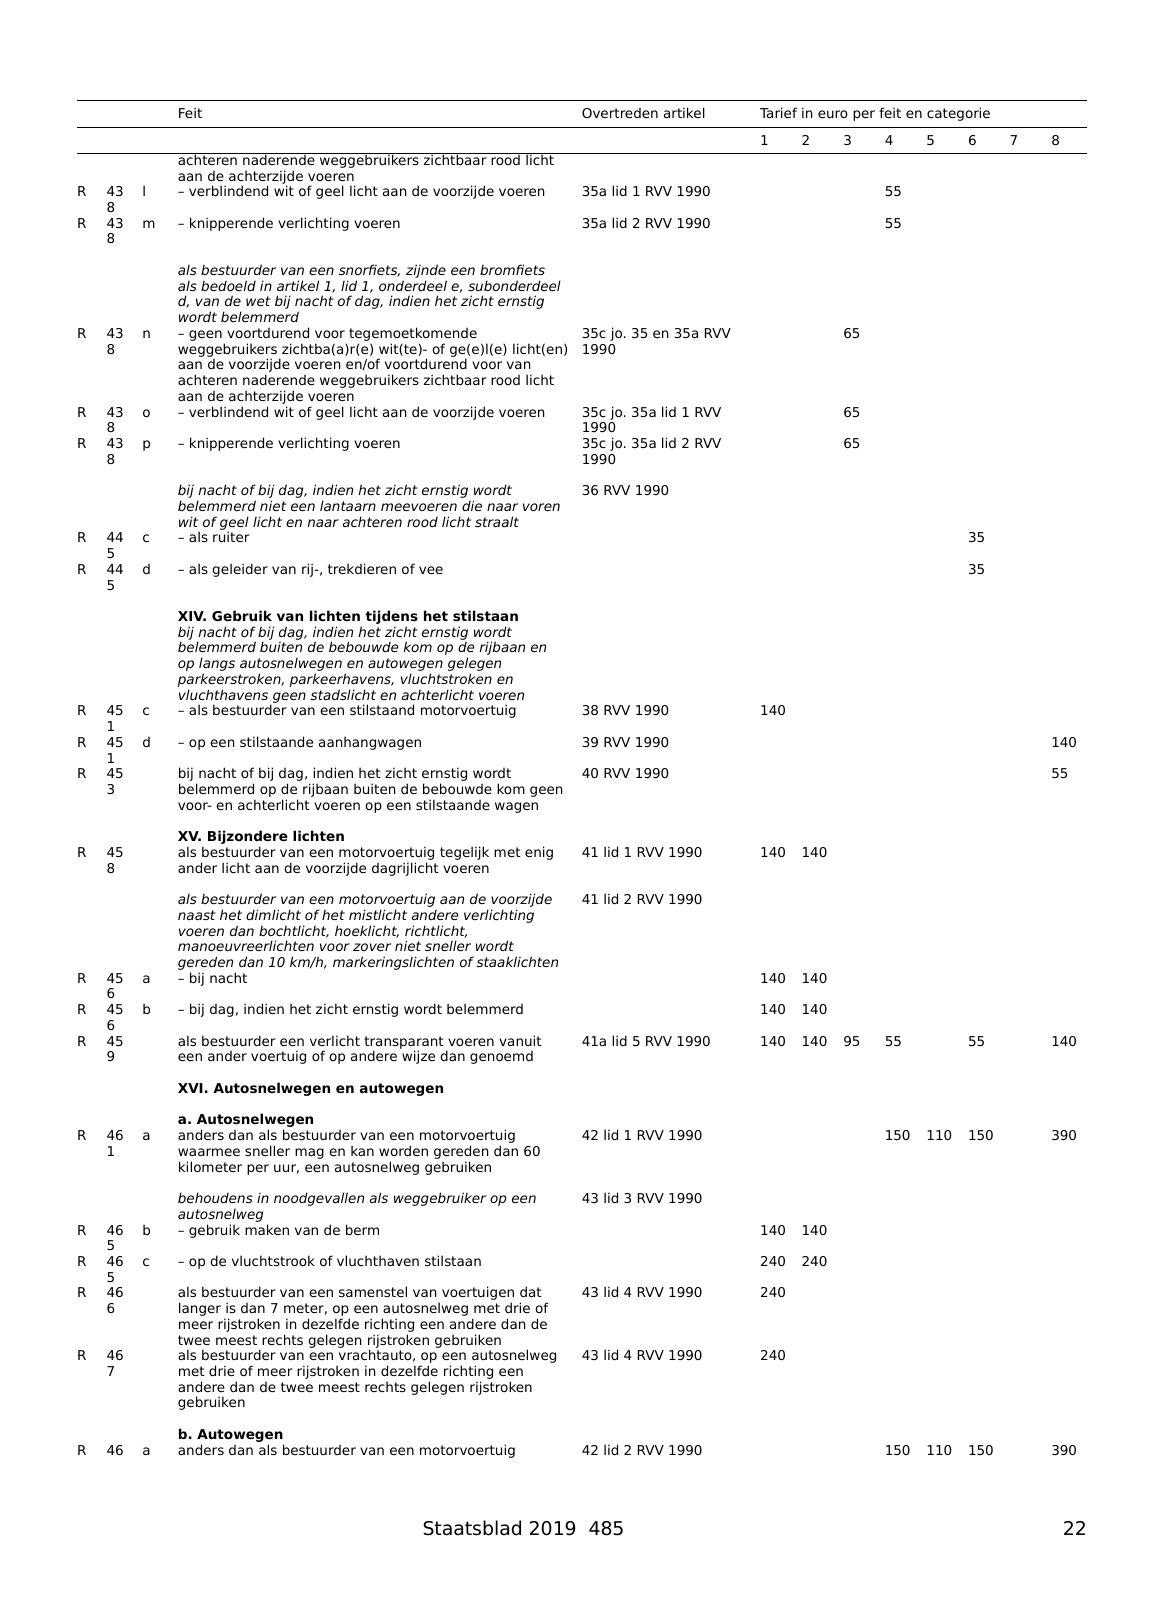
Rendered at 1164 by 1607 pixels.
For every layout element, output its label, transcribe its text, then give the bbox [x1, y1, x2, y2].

table_cell [920, 1096, 962, 1112]
table_cell [576, 263, 754, 326]
table_cell 7 [1004, 128, 1045, 153]
table_cell [920, 892, 962, 971]
table_cell 150 [879, 1128, 920, 1175]
table_cell [1045, 593, 1087, 609]
table_cell [754, 813, 796, 829]
table_cell [796, 1065, 837, 1081]
table_cell [136, 1427, 172, 1442]
table_cell [962, 263, 1003, 326]
table_cell 140 [1045, 1034, 1087, 1065]
table_cell [172, 1411, 576, 1427]
table_cell [576, 467, 754, 483]
table_cell R [77, 845, 101, 876]
table_cell [837, 1128, 879, 1175]
table_cell [837, 184, 879, 216]
table_cell [1004, 247, 1045, 263]
table_cell 35c jo. 35a lid 1 RVV 1990 [576, 404, 754, 436]
table_header [101, 101, 136, 127]
table_cell [879, 1348, 920, 1411]
table_cell [1004, 625, 1045, 703]
table_cell 36 RVV 1990 [576, 483, 754, 530]
table_cell [576, 1411, 754, 1427]
table_cell [576, 1081, 754, 1096]
table_cell 150 [962, 1128, 1003, 1175]
table_cell [796, 530, 837, 562]
table_cell [754, 530, 796, 562]
table_cell R [77, 1254, 101, 1285]
table_cell [1045, 609, 1087, 624]
table_cell c [136, 703, 172, 735]
table_cell [754, 184, 796, 216]
table_cell [962, 829, 1003, 845]
table_cell – op de vluchtstrook of vluchthaven stilstaan [172, 1254, 576, 1285]
table_cell [962, 1222, 1003, 1254]
table_cell [1004, 609, 1045, 624]
table_cell R [77, 1348, 101, 1411]
table_cell 41 lid 2 RVV 1990 [576, 892, 754, 971]
table_cell [1004, 1443, 1045, 1458]
table_cell [796, 1096, 837, 1112]
table_cell [1004, 1096, 1045, 1112]
table_cell [77, 263, 101, 326]
table_cell [837, 1411, 879, 1427]
table_cell 438 [101, 216, 136, 247]
table_cell [920, 404, 962, 436]
table_cell [576, 1175, 754, 1191]
table_cell 39 RVV 1990 [576, 735, 754, 766]
table_cell [837, 1081, 879, 1096]
table_cell [1045, 530, 1087, 562]
table_cell [796, 1175, 837, 1191]
table_cell [1004, 1175, 1045, 1191]
table_cell [754, 216, 796, 247]
table_cell [172, 1175, 576, 1191]
table_cell [576, 971, 754, 1002]
table_cell [962, 1285, 1003, 1348]
table_cell [920, 703, 962, 735]
table_cell [920, 562, 962, 593]
table_cell b [136, 1002, 172, 1033]
table_cell [1004, 436, 1045, 467]
table_cell [796, 1112, 837, 1128]
table_cell [754, 1427, 796, 1442]
table_cell [837, 1002, 879, 1033]
table_cell [796, 876, 837, 892]
table_cell [1004, 263, 1045, 326]
table_cell 140 [754, 845, 796, 876]
table_cell [879, 1411, 920, 1427]
table_cell [837, 735, 879, 766]
table_cell [920, 263, 962, 326]
table_cell [1004, 562, 1045, 593]
table_cell [796, 216, 837, 247]
table_cell n [136, 326, 172, 404]
table_cell [962, 813, 1003, 829]
table_cell 461 [101, 1128, 136, 1175]
table_cell [77, 829, 101, 845]
table_cell [101, 593, 136, 609]
table_cell 445 [101, 562, 136, 593]
table_cell [576, 1002, 754, 1033]
table_cell R [77, 971, 101, 1002]
table_cell [879, 1096, 920, 1112]
table_cell anders dan als bestuurder van een motorvoertuig [172, 1443, 576, 1458]
table_cell [837, 530, 879, 562]
table_cell R [77, 703, 101, 735]
table_cell [879, 247, 920, 263]
table_cell [879, 1254, 920, 1285]
table_cell 110 [920, 1443, 962, 1458]
table_cell [879, 735, 920, 766]
table_cell [77, 1112, 101, 1128]
table_cell – knipperende verlichting voeren [172, 436, 576, 467]
table_cell [920, 530, 962, 562]
table_cell [101, 263, 136, 326]
table_cell [962, 216, 1003, 247]
table_cell [172, 593, 576, 609]
table_cell [920, 467, 962, 483]
table_cell [879, 971, 920, 1002]
table_cell 55 [879, 184, 920, 216]
table_cell [754, 1443, 796, 1458]
table_cell [1004, 216, 1045, 247]
table_cell [1045, 1427, 1087, 1442]
table_cell als bestuurder van een samenstel van voertuigen dat langer is dan 7 meter, op een autosnelweg met drie of meer rijstroken in dezelfde richting een andere dan de twee meest rechts gelegen rijstroken gebruiken [172, 1285, 576, 1348]
table_cell [879, 263, 920, 326]
table_cell [962, 154, 1003, 184]
table_cell 140 [754, 1222, 796, 1254]
table_cell [576, 1427, 754, 1442]
table_cell [1045, 1112, 1087, 1128]
table_cell [837, 562, 879, 593]
table_cell R [77, 766, 101, 813]
table_cell 65 [837, 436, 879, 467]
table_cell [101, 813, 136, 829]
table_cell [1045, 1081, 1087, 1096]
table_cell [136, 1411, 172, 1427]
table_cell [837, 263, 879, 326]
table_cell [576, 1112, 754, 1128]
table_cell 390 [1045, 1443, 1087, 1458]
table_cell [136, 829, 172, 845]
table_cell – knipperende verlichting voeren [172, 216, 576, 247]
table_cell [837, 1065, 879, 1081]
table_cell [754, 263, 796, 326]
table_cell [837, 1443, 879, 1458]
table_cell [1004, 483, 1045, 530]
table_cell [1045, 216, 1087, 247]
table_cell 6 [962, 128, 1003, 153]
table_cell 42 lid 2 RVV 1990 [576, 1443, 754, 1458]
table_cell [101, 892, 136, 971]
table_cell [879, 562, 920, 593]
table_cell [101, 876, 136, 892]
table_cell m [136, 216, 172, 247]
table_cell [920, 1191, 962, 1222]
table_cell [576, 813, 754, 829]
table_cell [837, 1285, 879, 1348]
table_cell 140 [754, 703, 796, 735]
table_cell [962, 1112, 1003, 1128]
table_cell [77, 1411, 101, 1427]
table_cell 35 [962, 530, 1003, 562]
table_cell [920, 609, 962, 624]
table_cell [77, 1191, 101, 1222]
table_cell [1004, 876, 1045, 892]
table_cell [754, 1128, 796, 1175]
table_cell [796, 562, 837, 593]
table_cell 438 [101, 326, 136, 404]
table_cell [1004, 829, 1045, 845]
table_cell [879, 404, 920, 436]
table_cell 140 [796, 971, 837, 1002]
table_cell als bestuurder van een motorvoertuig aan de voorzijde naast het dimlicht of het mistlicht andere verlichting voeren dan bochtlicht, hoeklicht, richtlicht, manoeuvreerlichten voor zover niet sneller wordt gereden dan 10 km/h, markeringslichten of staaklichten [172, 892, 576, 971]
table_cell [77, 609, 101, 624]
table_cell 150 [879, 1443, 920, 1458]
table_cell [920, 1348, 962, 1411]
table_cell [1004, 593, 1045, 609]
table_cell – verblindend wit of geel licht aan de voorzijde voeren [172, 404, 576, 436]
table_cell [837, 766, 879, 813]
table_cell [576, 625, 754, 703]
table_cell R [77, 216, 101, 247]
table_cell 5 [920, 128, 962, 153]
table_cell [920, 326, 962, 404]
table_cell R [77, 404, 101, 436]
table_cell [576, 128, 754, 153]
table_cell [879, 1112, 920, 1128]
table_cell [1045, 467, 1087, 483]
table_cell [101, 1081, 136, 1096]
table_cell 240 [796, 1254, 837, 1285]
table_cell l [136, 184, 172, 216]
table_cell [796, 1348, 837, 1411]
table_cell 456 [101, 1002, 136, 1033]
table_cell [136, 766, 172, 813]
table_cell [1004, 1034, 1045, 1065]
table_cell [837, 625, 879, 703]
table_cell 458 [101, 845, 136, 876]
table_cell [576, 609, 754, 624]
table_cell [1004, 971, 1045, 1002]
table_cell [136, 1096, 172, 1112]
table_cell [837, 1254, 879, 1285]
table_cell [920, 813, 962, 829]
table_cell 453 [101, 766, 136, 813]
table_cell 110 [920, 1128, 962, 1175]
table_cell [172, 247, 576, 263]
table_cell 46 [101, 1443, 136, 1458]
table_cell [77, 625, 101, 703]
table_cell R [77, 436, 101, 467]
table_cell [101, 829, 136, 845]
table_cell 43 lid 4 RVV 1990 [576, 1348, 754, 1411]
table_cell [136, 1034, 172, 1065]
table_cell achteren naderende weggebruikers zichtbaar rood licht aan de achterzijde voeren [172, 154, 576, 184]
table_cell [754, 326, 796, 404]
table_cell als bestuurder van een vrachtauto, op een autosnelweg met drie of meer rijstroken in dezelfde richting een andere dan de twee meest rechts gelegen rijstroken gebruiken [172, 1348, 576, 1411]
table_cell [796, 892, 837, 971]
table_cell [754, 1081, 796, 1096]
table_cell [796, 735, 837, 766]
table_cell [754, 562, 796, 593]
table_cell [962, 735, 1003, 766]
table_cell [754, 892, 796, 971]
table_cell [101, 467, 136, 483]
table_cell 140 [796, 1034, 837, 1065]
table_cell R [77, 184, 101, 216]
table_cell [920, 1222, 962, 1254]
table_cell 42 lid 1 RVV 1990 [576, 1128, 754, 1175]
table_cell [837, 1427, 879, 1442]
table_cell [920, 829, 962, 845]
table_cell [879, 766, 920, 813]
table_cell [920, 1112, 962, 1128]
table_cell [101, 1191, 136, 1222]
table_cell R [77, 735, 101, 766]
table_cell 140 [1045, 735, 1087, 766]
table_cell [837, 829, 879, 845]
table_cell [754, 735, 796, 766]
table_cell [796, 436, 837, 467]
table_cell [1045, 326, 1087, 404]
table_cell 65 [837, 326, 879, 404]
table_cell [77, 128, 101, 153]
table_cell [1045, 562, 1087, 593]
table_cell [1045, 184, 1087, 216]
table_cell [837, 593, 879, 609]
table_cell anders dan als bestuurder van een motorvoertuig waarmee sneller mag en kan worden gereden dan 60 kilometer per uur, een autosnelweg gebruiken [172, 1128, 576, 1175]
table_cell [101, 1175, 136, 1191]
table_cell [136, 1191, 172, 1222]
table_cell [77, 247, 101, 263]
table_cell [962, 625, 1003, 703]
table_cell [962, 892, 1003, 971]
table_cell c [136, 530, 172, 562]
table_cell [920, 735, 962, 766]
table_cell [796, 467, 837, 483]
table_cell a [136, 1128, 172, 1175]
table_cell [1004, 184, 1045, 216]
table_cell 35c jo. 35 en 35a RVV 1990 [576, 326, 754, 404]
table_cell [101, 1096, 136, 1112]
table_cell 35 [962, 562, 1003, 593]
table_cell 240 [754, 1348, 796, 1411]
table_cell [879, 1081, 920, 1096]
table_cell [1004, 530, 1045, 562]
table_cell [796, 766, 837, 813]
table_cell [1004, 1427, 1045, 1442]
table_cell [962, 404, 1003, 436]
table_header Overtreden artikel [576, 101, 754, 127]
table_cell [920, 1254, 962, 1285]
table_cell – bij nacht [172, 971, 576, 1002]
table_cell [962, 1427, 1003, 1442]
table_cell [879, 326, 920, 404]
table_cell 95 [837, 1034, 879, 1065]
table_cell [920, 154, 962, 184]
table_cell 240 [754, 1254, 796, 1285]
table_cell 451 [101, 735, 136, 766]
table_cell [879, 813, 920, 829]
table_cell [1045, 876, 1087, 892]
table_cell 456 [101, 971, 136, 1002]
table_cell [754, 154, 796, 184]
table_cell [1004, 1112, 1045, 1128]
table_cell [136, 154, 172, 184]
table_cell 140 [796, 845, 837, 876]
table_cell 465 [101, 1222, 136, 1254]
table_cell [920, 1427, 962, 1442]
table_cell 1 [754, 128, 796, 153]
table_cell [1004, 735, 1045, 766]
table_cell 41a lid 5 RVV 1990 [576, 1034, 754, 1065]
table_cell [920, 1081, 962, 1096]
table_cell [1045, 1065, 1087, 1081]
table_cell [962, 184, 1003, 216]
table_cell [920, 876, 962, 892]
table_cell [962, 766, 1003, 813]
table_cell [101, 625, 136, 703]
table_cell [879, 530, 920, 562]
table_cell [920, 1002, 962, 1033]
table_cell als bestuurder een verlicht transparant voeren vanuit een ander voertuig of op andere wijze dan genoemd [172, 1034, 576, 1065]
table_cell – geen voortdurend voor tegemoetkomende weggebruikers zichtba(a)r(e) wit(te)- of ge(e)l(e) licht(en) aan de voorzijde voeren en/of voortdurend voor van achteren naderende weggebruikers zichtbaar rood licht aan de achterzijde voeren [172, 326, 576, 404]
table_cell [77, 876, 101, 892]
table_cell [879, 1175, 920, 1191]
table_cell [101, 1427, 136, 1442]
table_cell [962, 1096, 1003, 1112]
table_cell XIV. Gebruik van lichten tijdens het stilstaan [172, 609, 576, 624]
table_cell [920, 1175, 962, 1191]
table_cell [576, 1096, 754, 1112]
table_cell [1045, 845, 1087, 876]
table_cell [962, 436, 1003, 467]
table_cell [754, 625, 796, 703]
table_cell [136, 467, 172, 483]
table_cell [837, 483, 879, 530]
table_cell [1045, 1175, 1087, 1191]
table_cell [77, 892, 101, 971]
table_cell [837, 154, 879, 184]
table_cell 438 [101, 436, 136, 467]
table_cell [754, 766, 796, 813]
table_cell 240 [754, 1285, 796, 1348]
table_cell 438 [101, 404, 136, 436]
table_cell [796, 703, 837, 735]
table_header Feit [172, 101, 576, 127]
table_cell [1045, 813, 1087, 829]
table_cell [1045, 625, 1087, 703]
table_cell [962, 609, 1003, 624]
table_cell [920, 1411, 962, 1427]
table_cell [101, 1112, 136, 1128]
table_cell [77, 813, 101, 829]
table_cell 140 [754, 1034, 796, 1065]
table_cell [1004, 1285, 1045, 1348]
table_cell 438 [101, 184, 136, 216]
table_cell 140 [754, 971, 796, 1002]
table_cell als bestuurder van een snorfiets, zijnde een bromfiets als bedoeld in artikel 1, lid 1, onderdeel e, subonderdeel d, van de wet bij nacht of dag, indien het zicht ernstig wordt belemmerd [172, 263, 576, 326]
table_cell [1004, 1348, 1045, 1411]
table_cell [962, 1065, 1003, 1081]
table_cell [136, 247, 172, 263]
table_cell [962, 1411, 1003, 1427]
table_cell R [77, 1128, 101, 1175]
table_cell [920, 1065, 962, 1081]
table_cell [754, 609, 796, 624]
table_cell [920, 184, 962, 216]
table_cell [879, 829, 920, 845]
table_cell [962, 1175, 1003, 1191]
table_cell [879, 845, 920, 876]
table_cell [754, 436, 796, 467]
table_cell [837, 1222, 879, 1254]
table_cell [1045, 436, 1087, 467]
table_cell 140 [796, 1002, 837, 1033]
table_cell 55 [879, 216, 920, 247]
table_cell [837, 971, 879, 1002]
table_cell [1045, 1191, 1087, 1222]
table_cell 3 [837, 128, 879, 153]
table_cell als bestuurder van een motorvoertuig tegelijk met enig ander licht aan de voorzijde dagrijlicht voeren [172, 845, 576, 876]
table_cell 65 [837, 404, 879, 436]
table_cell [920, 1285, 962, 1348]
table_cell [879, 154, 920, 184]
table_cell [1004, 467, 1045, 483]
table_cell [1045, 1348, 1087, 1411]
table_cell 4 [879, 128, 920, 153]
table_cell [136, 128, 172, 153]
table_cell [754, 483, 796, 530]
table_cell 465 [101, 1254, 136, 1285]
table_cell [879, 1191, 920, 1222]
table_cell [1045, 404, 1087, 436]
table_cell [1004, 1128, 1045, 1175]
table_cell [754, 593, 796, 609]
table_cell [172, 467, 576, 483]
table_cell [576, 593, 754, 609]
table_cell R [77, 1443, 101, 1458]
table_cell [77, 593, 101, 609]
table_cell [920, 1034, 962, 1065]
table_cell XVI. Autosnelwegen en autowegen [172, 1081, 576, 1096]
table_cell R [77, 1285, 101, 1348]
table_cell [1004, 1191, 1045, 1222]
table_cell [77, 1427, 101, 1442]
table_cell [172, 128, 576, 153]
table_cell [796, 813, 837, 829]
table_cell [754, 829, 796, 845]
table_cell [962, 971, 1003, 1002]
table_cell [754, 876, 796, 892]
table_cell – als geleider van rij-, trekdieren of vee [172, 562, 576, 593]
table_cell [1045, 1222, 1087, 1254]
table_cell [136, 1081, 172, 1096]
table_cell [754, 1112, 796, 1128]
table_cell [136, 1285, 172, 1348]
table_cell [796, 184, 837, 216]
table_cell [796, 1411, 837, 1427]
table_cell – op een stilstaande aanhangwagen [172, 735, 576, 766]
table_cell [1045, 483, 1087, 530]
table_header Tarief in euro per feit en categorie [754, 101, 1087, 127]
table_cell behoudens in noodgevallen als weggebruiker op een autosnelweg [172, 1191, 576, 1222]
table_cell XV. Bijzondere lichten [172, 829, 576, 845]
table_cell [920, 625, 962, 703]
table_cell – verblindend wit of geel licht aan de voorzijde voeren [172, 184, 576, 216]
table_cell [796, 1191, 837, 1222]
table_cell b. Autowegen [172, 1427, 576, 1442]
table_cell [962, 1254, 1003, 1285]
table_cell [837, 1096, 879, 1112]
table_cell [837, 1175, 879, 1191]
table_cell d [136, 562, 172, 593]
table_cell [879, 593, 920, 609]
table_cell [576, 530, 754, 562]
table_cell [576, 829, 754, 845]
table_cell 459 [101, 1034, 136, 1065]
table_cell – als ruiter [172, 530, 576, 562]
table_cell [136, 593, 172, 609]
table_cell [837, 876, 879, 892]
table_cell [837, 609, 879, 624]
table_cell c [136, 1254, 172, 1285]
table_cell [837, 892, 879, 971]
table_cell [1045, 1002, 1087, 1033]
table_cell [77, 1081, 101, 1096]
table_cell 35c jo. 35a lid 2 RVV 1990 [576, 436, 754, 467]
table_cell [962, 703, 1003, 735]
table_cell [77, 1175, 101, 1191]
table_cell [879, 436, 920, 467]
table_cell [101, 483, 136, 530]
table_cell [136, 1112, 172, 1128]
table_cell [1045, 892, 1087, 971]
table_cell [837, 467, 879, 483]
table_cell [837, 813, 879, 829]
table_cell [879, 467, 920, 483]
table_cell 55 [1045, 766, 1087, 813]
table_cell [754, 247, 796, 263]
table_cell p [136, 436, 172, 467]
table_cell [1045, 1254, 1087, 1285]
table_cell [1004, 1411, 1045, 1427]
table_cell [962, 326, 1003, 404]
table_cell a. Autosnelwegen [172, 1112, 576, 1128]
table_cell [1004, 813, 1045, 829]
table_cell [101, 609, 136, 624]
table_cell 43 lid 3 RVV 1990 [576, 1191, 754, 1222]
table_cell [136, 483, 172, 530]
table_cell [879, 1065, 920, 1081]
table_cell [1045, 1411, 1087, 1427]
table_cell [879, 892, 920, 971]
table_cell [136, 1348, 172, 1411]
table_cell – gebruik maken van de berm [172, 1222, 576, 1254]
table_cell [172, 1065, 576, 1081]
table_cell [1004, 154, 1045, 184]
table_cell [172, 813, 576, 829]
table_cell [796, 593, 837, 609]
table_cell [796, 247, 837, 263]
table_cell [136, 845, 172, 876]
table_cell [1045, 971, 1087, 1002]
table_cell [879, 1222, 920, 1254]
table_cell 35a lid 1 RVV 1990 [576, 184, 754, 216]
table_cell 140 [754, 1002, 796, 1033]
table_cell [837, 1112, 879, 1128]
table_cell 8 [1045, 128, 1087, 153]
table_cell [1004, 326, 1045, 404]
table_cell [1004, 766, 1045, 813]
table_cell [962, 467, 1003, 483]
table_cell [576, 154, 754, 184]
table_cell 40 RVV 1990 [576, 766, 754, 813]
table_cell [576, 562, 754, 593]
table_cell [962, 876, 1003, 892]
table_cell 390 [1045, 1128, 1087, 1175]
table_cell – bij dag, indien het zicht ernstig wordt belemmerd [172, 1002, 576, 1033]
table_cell [920, 766, 962, 813]
table_cell [1004, 1081, 1045, 1096]
table_cell 35a lid 2 RVV 1990 [576, 216, 754, 247]
table_cell [1045, 829, 1087, 845]
table_cell [1004, 1254, 1045, 1285]
table_cell 2 [796, 128, 837, 153]
table_cell [962, 1002, 1003, 1033]
table_cell [136, 609, 172, 624]
table_cell [77, 1096, 101, 1112]
table_cell [1004, 845, 1045, 876]
table_cell [754, 1065, 796, 1081]
table_cell [136, 1175, 172, 1191]
table_cell [962, 1081, 1003, 1096]
table_cell 43 lid 4 RVV 1990 [576, 1285, 754, 1348]
table_cell 38 RVV 1990 [576, 703, 754, 735]
table_cell [837, 703, 879, 735]
table_cell bij nacht of bij dag, indien het zicht ernstig wordt belemmerd buiten de bebouwde kom op de rijbaan en op langs autosnelwegen en autowegen gelegen parkeerstroken, parkeerhavens, vluchtstroken en vluchthavens geen stadslicht en achterlicht voeren [172, 625, 576, 703]
table_cell [962, 1348, 1003, 1411]
table_cell 55 [962, 1034, 1003, 1065]
table_cell bij nacht of bij dag, indien het zicht ernstig wordt belemmerd niet een lantaarn meevoeren die naar voren wit of geel licht en naar achteren rood licht straalt [172, 483, 576, 530]
table_cell [796, 326, 837, 404]
table_cell [796, 1443, 837, 1458]
table_header [77, 101, 101, 127]
table_cell 55 [879, 1034, 920, 1065]
table_cell [962, 845, 1003, 876]
table_cell [837, 216, 879, 247]
table_cell [796, 609, 837, 624]
table_cell [962, 483, 1003, 530]
table_cell [796, 1285, 837, 1348]
table_cell [879, 703, 920, 735]
table_cell [920, 436, 962, 467]
table_cell [920, 483, 962, 530]
table_cell 140 [796, 1222, 837, 1254]
table_cell b [136, 1222, 172, 1254]
table_cell [101, 247, 136, 263]
table_cell [837, 1191, 879, 1222]
table_cell [754, 404, 796, 436]
table_cell [879, 1002, 920, 1033]
table_cell [796, 625, 837, 703]
table_cell [920, 247, 962, 263]
table_header [136, 101, 172, 127]
table_cell [1045, 1096, 1087, 1112]
table_cell [172, 1096, 576, 1112]
table_cell [77, 154, 101, 184]
table_cell [879, 609, 920, 624]
table_cell [77, 483, 101, 530]
table_cell [136, 892, 172, 971]
table_cell [576, 247, 754, 263]
table_cell [879, 876, 920, 892]
table_cell R [77, 1034, 101, 1065]
table_cell [1004, 703, 1045, 735]
table_cell 445 [101, 530, 136, 562]
table_cell 466 [101, 1285, 136, 1348]
table_cell R [77, 326, 101, 404]
table_cell [796, 154, 837, 184]
table_cell [1045, 154, 1087, 184]
table_cell [172, 876, 576, 892]
table_cell bij nacht of bij dag, indien het zicht ernstig wordt belemmerd op de rijbaan buiten de bebouwde kom geen voor- en achterlicht voeren op een stilstaande wagen [172, 766, 576, 813]
table_cell a [136, 971, 172, 1002]
table_cell o [136, 404, 172, 436]
table_cell [576, 1222, 754, 1254]
table_cell [136, 263, 172, 326]
table_cell [837, 845, 879, 876]
table_cell [101, 1065, 136, 1081]
table_cell [796, 404, 837, 436]
table_cell [1045, 703, 1087, 735]
table_cell [576, 1254, 754, 1285]
table_cell [796, 829, 837, 845]
table_cell [920, 971, 962, 1002]
table_cell [879, 483, 920, 530]
table_cell [101, 1411, 136, 1427]
table_cell [1045, 1285, 1087, 1348]
table_cell [962, 1191, 1003, 1222]
table_cell [837, 247, 879, 263]
table_cell [879, 1285, 920, 1348]
table_cell [101, 154, 136, 184]
table_cell [837, 1348, 879, 1411]
table_cell [796, 1427, 837, 1442]
table_cell [576, 1065, 754, 1081]
table_cell [796, 483, 837, 530]
table_cell [754, 1175, 796, 1191]
table_cell [879, 1427, 920, 1442]
table_cell R [77, 1222, 101, 1254]
table_cell [754, 1411, 796, 1427]
table_cell R [77, 562, 101, 593]
table_cell R [77, 1002, 101, 1033]
table_cell [1045, 247, 1087, 263]
table_cell [962, 247, 1003, 263]
table_cell R [77, 530, 101, 562]
table_cell [796, 263, 837, 326]
table_cell [1045, 263, 1087, 326]
table_cell 467 [101, 1348, 136, 1411]
table_cell [1004, 1002, 1045, 1033]
table_cell d [136, 735, 172, 766]
table_cell [101, 128, 136, 153]
table_cell [920, 845, 962, 876]
table_cell [136, 813, 172, 829]
table_cell 150 [962, 1443, 1003, 1458]
table_cell [136, 876, 172, 892]
table_cell a [136, 1443, 172, 1458]
table_cell [136, 625, 172, 703]
table_cell 451 [101, 703, 136, 735]
table_cell [77, 467, 101, 483]
table_cell [1004, 892, 1045, 971]
table_cell [754, 1096, 796, 1112]
table_cell [796, 1081, 837, 1096]
table_cell [1004, 1065, 1045, 1081]
table_cell [796, 1128, 837, 1175]
table_cell [77, 1065, 101, 1081]
table_cell [754, 1191, 796, 1222]
table_cell [576, 876, 754, 892]
table_cell [920, 593, 962, 609]
table_cell – als bestuurder van een stilstaand motorvoertuig [172, 703, 576, 735]
table_cell [1004, 404, 1045, 436]
table_cell [1004, 1222, 1045, 1254]
table_cell [879, 625, 920, 703]
table_cell [754, 467, 796, 483]
table_cell [962, 593, 1003, 609]
table_cell [920, 216, 962, 247]
table_cell 41 lid 1 RVV 1990 [576, 845, 754, 876]
table_cell [136, 1065, 172, 1081]
